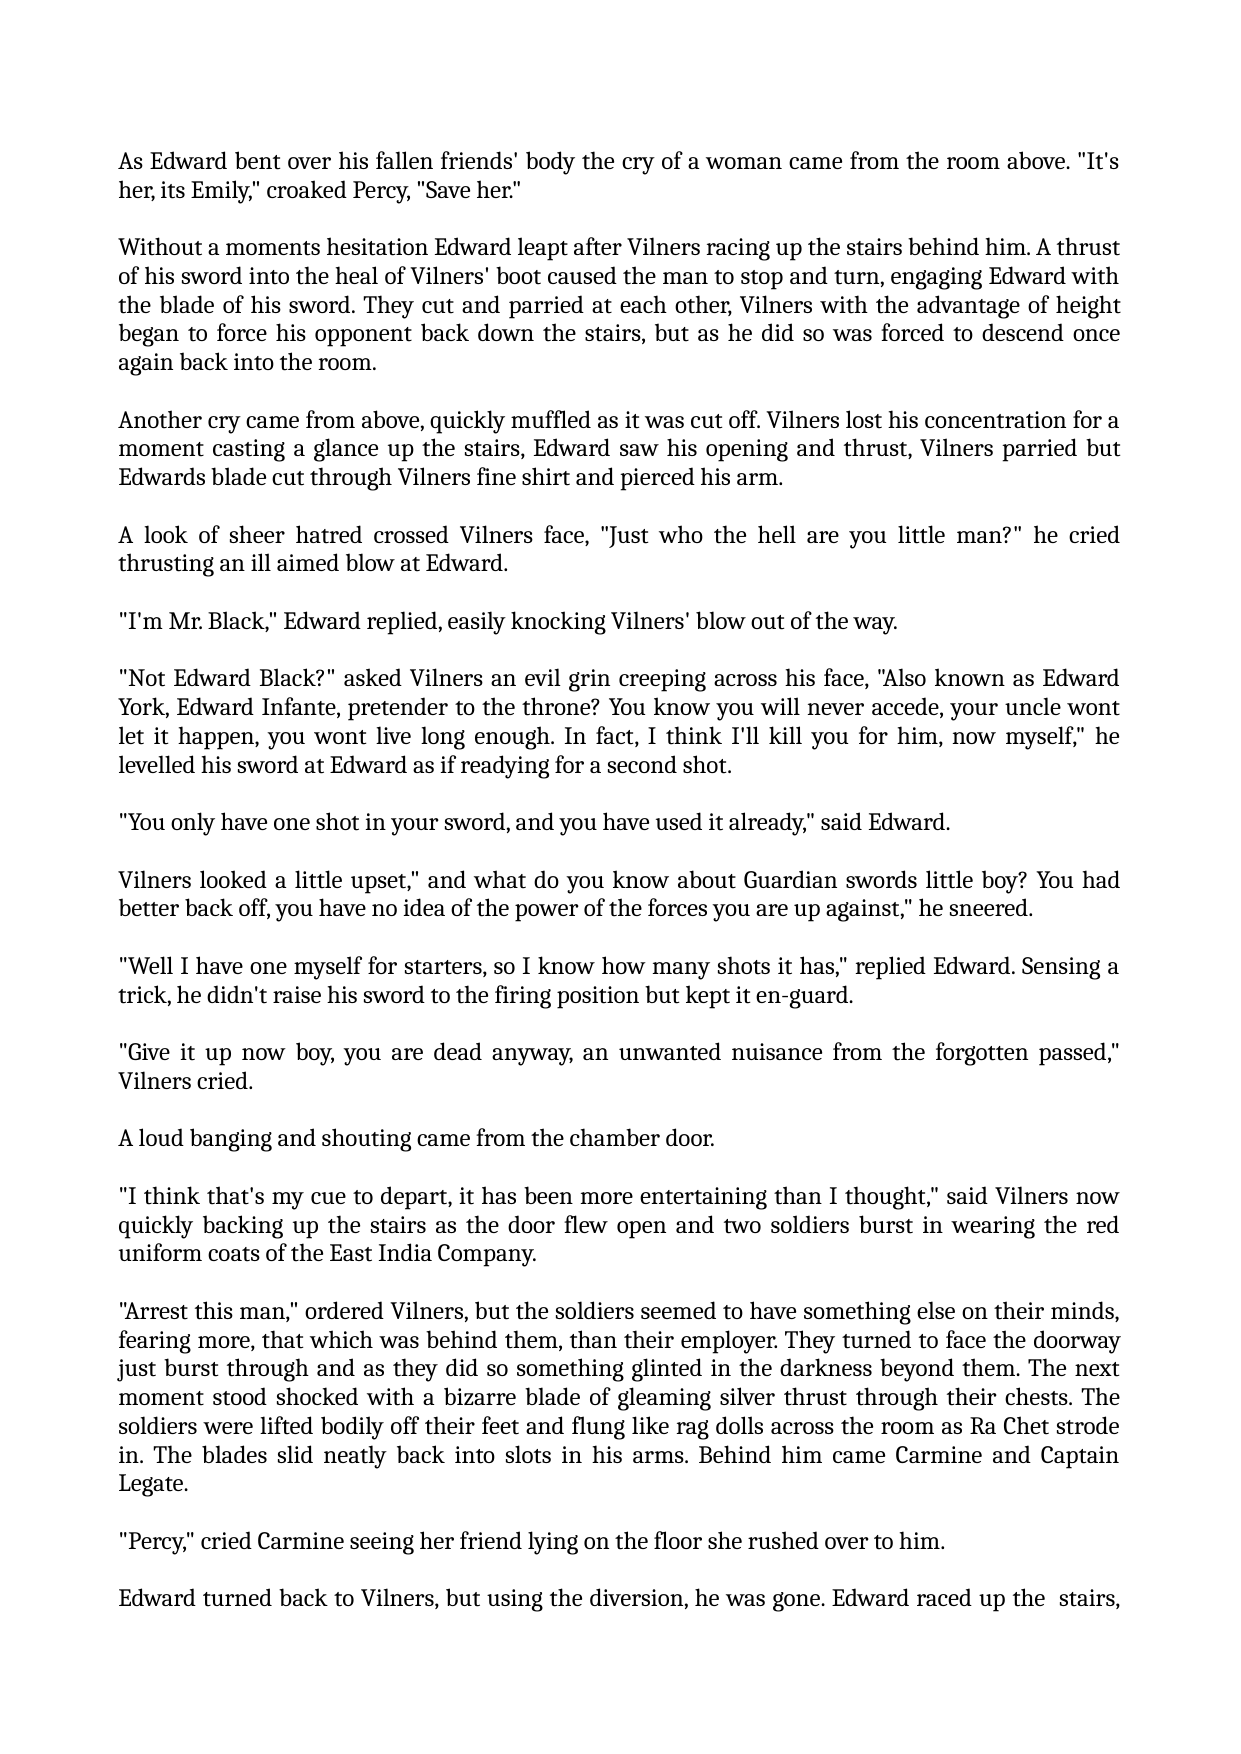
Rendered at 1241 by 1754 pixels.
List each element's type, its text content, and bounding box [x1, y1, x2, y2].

text "Percy," cried Carmine seeing her friend lying on the floor she rushed over to him. [118, 1527, 1122, 1556]
text Vilners looked a little upset," and what do you know about Guardian swords little boy? You had better back off, you have no idea of the power of the forces you are up against," he sneered. [118, 866, 1122, 923]
text "Well I have one myself for starters, so I know how many shots it has," replied Edward. Sensing a trick, he didn't raise his sword to the firing position but kept it en-guard. [118, 952, 1122, 1009]
text Without a moments hesitation Edward leapt after Vilners racing up the stairs behind him. A thrust of his sword into the heal of Vilners' boot caused the man to stop and turn, engaging Edward with the blade of his sword. They cut and parried at each other, Vilners with the advantage of height began to force his opponent back down the stairs, but as he did so was forced to descend once again back into the room. [118, 233, 1122, 377]
text "Arrest this man," ordered Vilners, but the soldiers seemed to have something else on their minds, fearing more, that which was behind them, than their employer. They turned to face the doorway just burst through and as they did so something glinted in the darkness beyond them. The next moment stood shocked with a bizarre blade of gleaming silver thrust through their chests. The soldiers were lifted bodily off their feet and flung like rag dolls across the room as Ra Chet strode in. The blades slid neatly back into slots in his arms. Behind him came Carmine and Captain Legate. [118, 1297, 1122, 1498]
text Edward turned back to Vilners, but using the diversion, he was gone. Edward raced up the stairs, [118, 1584, 1122, 1613]
text "I'm Mr. Black," Edward replied, easily knocking Vilners' blow out of the way. [118, 607, 1122, 636]
text A look of sheer hatred crossed Vilners face, "Just who the hell are you little man?" he cried thrusting an ill aimed blow at Edward. [118, 521, 1122, 578]
text "Not Edward Black?" asked Vilners an evil grin creeping across his face, "Also known as Edward York, Edward Infante, pretender to the throne? You know you will never accede, your uncle wont let it happen, you wont live long enough. In fact, I think I'll kill you for him, now myself," he levelled his sword at Edward as if readying for a second shot. [118, 664, 1122, 779]
text "I think that's my cue to depart, it has been more entertaining than I thought," said Vilners now quickly backing up the stairs as the door flew open and two soldiers burst in wearing the red uniform coats of the East India Company. [118, 1182, 1122, 1268]
text "Give it up now boy, you are dead anyway, an unwanted nuisance from the forgotten passed," Vilners cried. [118, 1038, 1122, 1096]
text A loud banging and shouting came from the chamber door. [118, 1124, 1122, 1153]
text As Edward bent over his fallen friends' body the cry of a woman came from the room above. "It's her, its Emily," croaked Percy, "Save her." [118, 147, 1122, 204]
text "You only have one shot in your sword, and you have used it already," said Edward. [118, 808, 1122, 837]
text Another cry came from above, quickly muffled as it was cut off. Vilners lost his concentration for a moment casting a glance up the stairs, Edward saw his opening and thrust, Vilners parried but Edwards blade cut through Vilners fine shirt and pierced his arm. [118, 406, 1122, 492]
